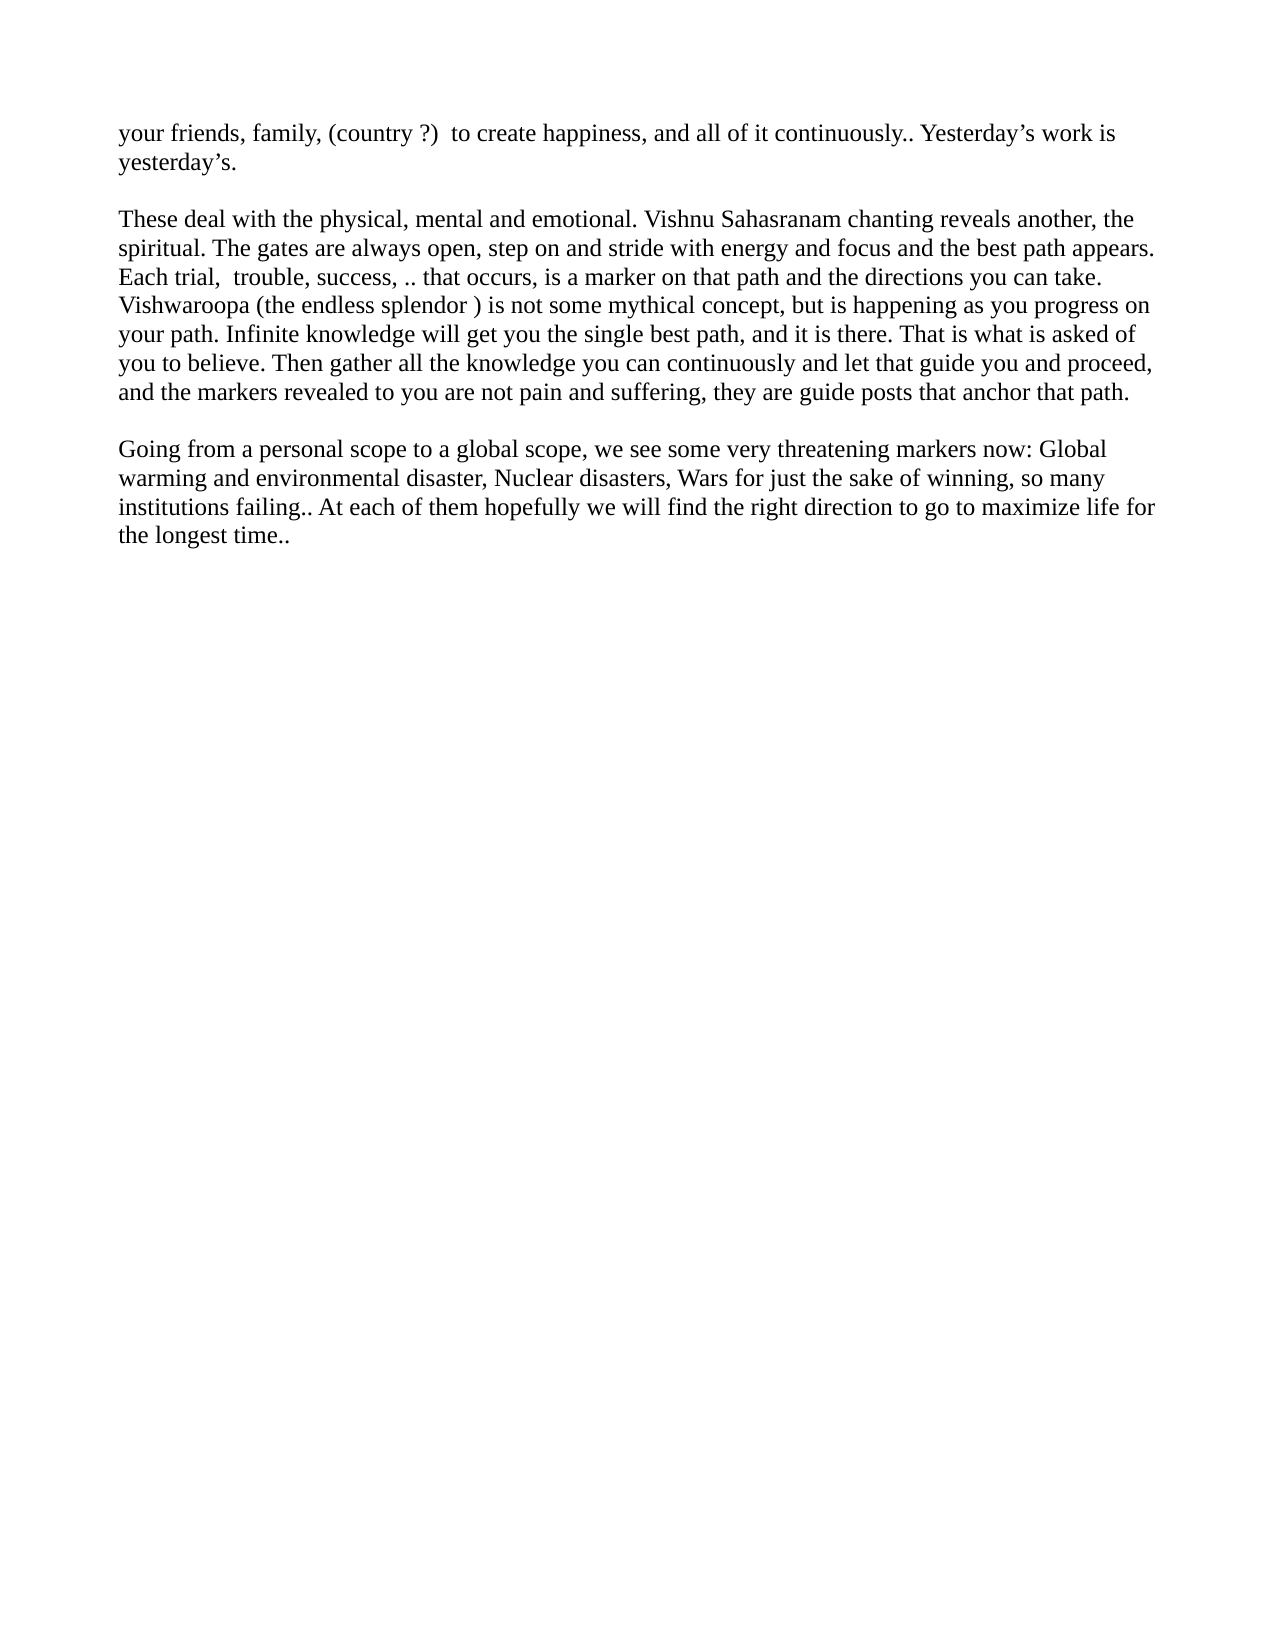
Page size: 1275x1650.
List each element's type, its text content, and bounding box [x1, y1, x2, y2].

text your friends, family, (country ?) to create happiness, and all of it continuously.. Yesterday’s work is yesterday’s. [118, 118, 1157, 176]
text Going from a personal scope to a global scope, we see some very threatening markers now: Global warming and environmental disaster, Nuclear disasters, Wars for just the sake of winning, so many institutions failing.. At each of them hopefully we will find the right direction to go to maximize life for the longest time.. [118, 434, 1157, 549]
text These deal with the physical, mental and emotional. Vishnu Sahasranam chanting reveals another, the spiritual. The gates are always open, step on and stride with energy and focus and the best path appears. Each trial, trouble, success, .. that occurs, is a marker on that path and the directions you can take. Vishwaroopa (the endless splendor ) is not some mythical concept, but is happening as you progress on your path. Infinite knowledge will get you the single best path, and it is there. That is what is asked of you to believe. Then gather all the knowledge you can continuously and let that guide you and proceed, and the markers revealed to you are not pain and suffering, they are guide posts that anchor that path. [118, 204, 1157, 406]
